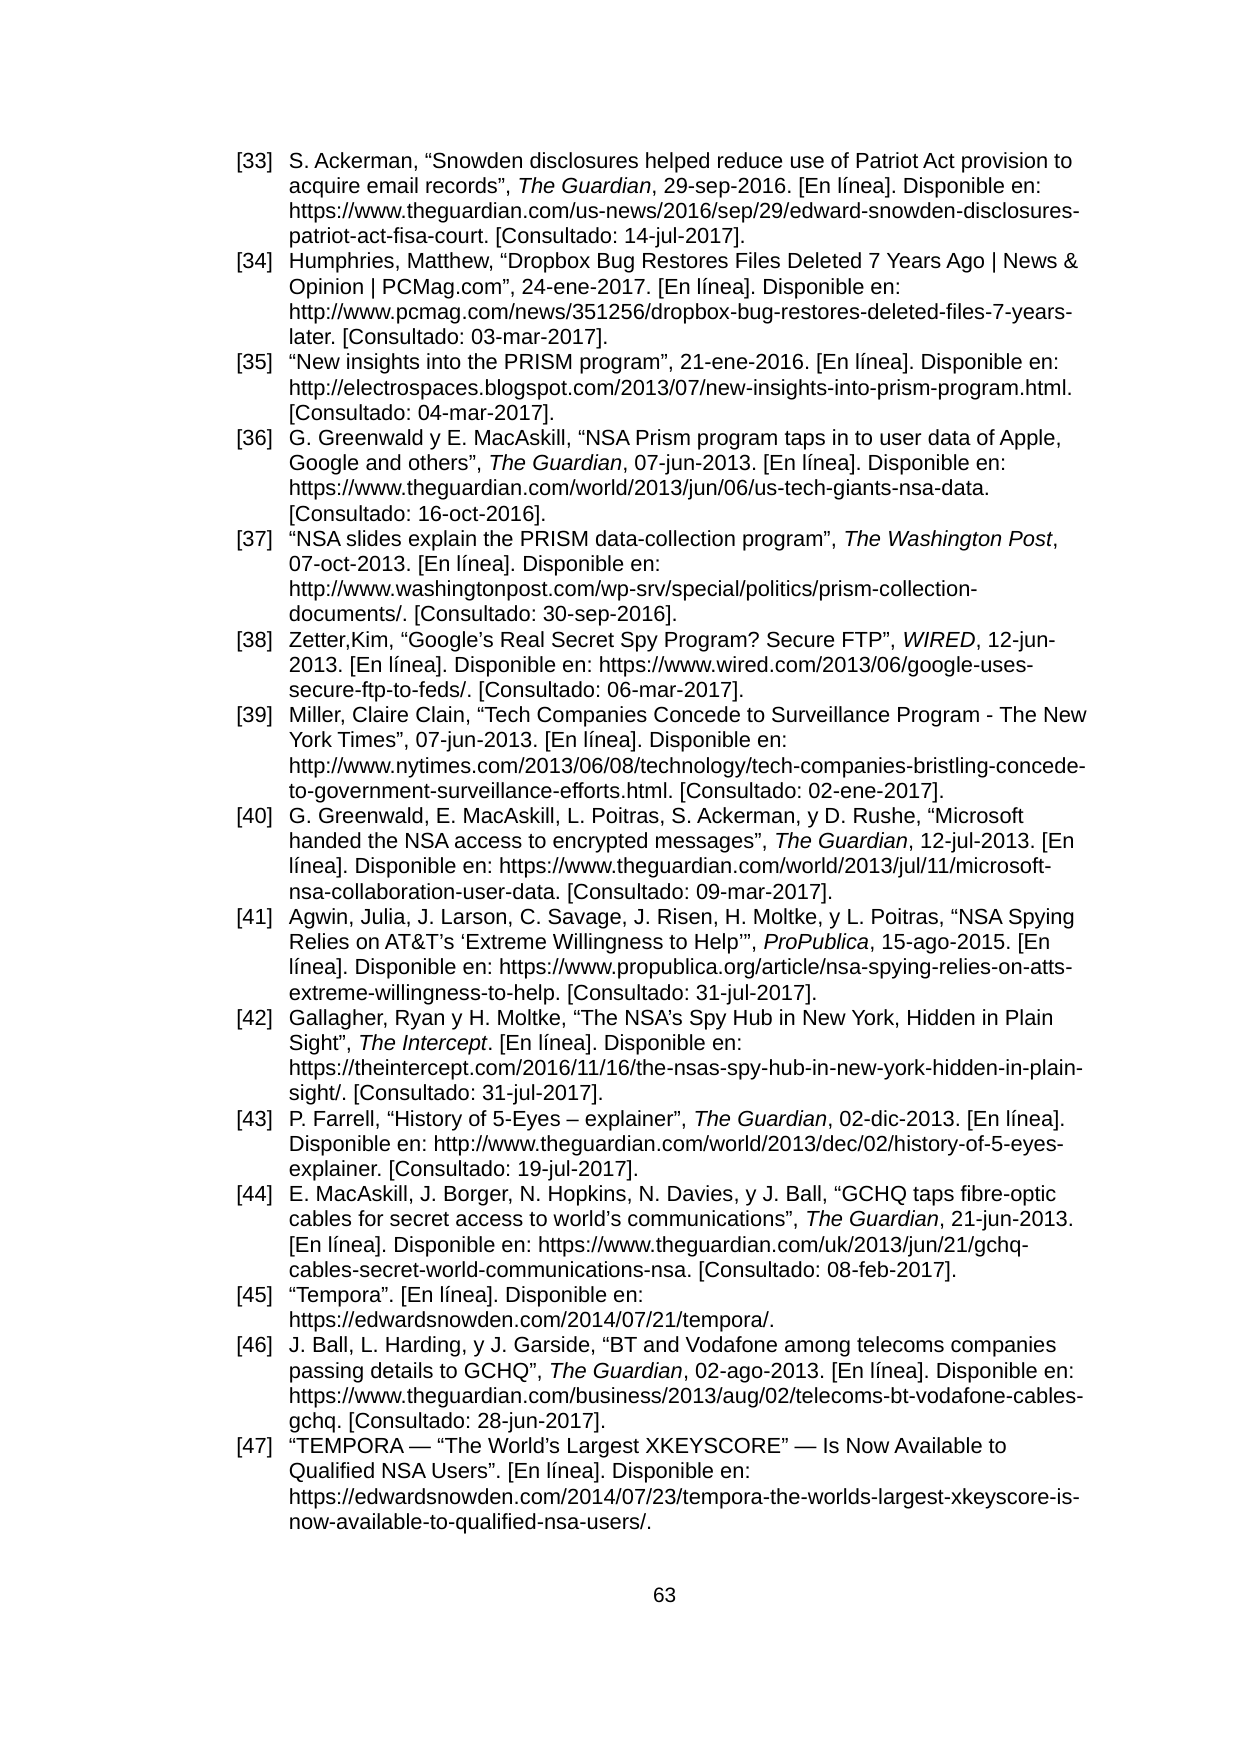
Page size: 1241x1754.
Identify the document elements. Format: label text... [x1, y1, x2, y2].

text [40] G. Greenwald, E. MacAskill, L. Poitras, S. Ackerman, y D. Rushe, “Microsoft handed the NSA access to encrypted messages”, The Guardian, 12-jul-2013. [En línea]. Disponible en: https://www.theguardian.com/world/2013/jul/11/microsoft-nsa-collaboration-user-data. [Consultado: 09-mar-2017]. [236, 803, 1093, 904]
text [38] Zetter,Kim, “Google’s Real Secret Spy Program? Secure FTP”, WIRED, 12-jun-2013. [En línea]. Disponible en: https://www.wired.com/2013/06/google-uses-secure-ftp-to-feds/. [Consultado: 06-mar-2017]. [236, 627, 1093, 702]
text [37] “NSA slides explain the PRISM data-collection program”, The Washington Post, 07-oct-2013. [En línea]. Disponible en: http://www.washingtonpost.com/wp-srv/special/politics/prism-collection-documents/. [Consultado: 30-sep-2016]. [236, 526, 1093, 627]
text [41] Agwin, Julia, J. Larson, C. Savage, J. Risen, H. Moltke, y L. Poitras, “NSA Spying Relies on AT&T’s ‘Extreme Willingness to Help’”, ProPublica, 15-ago-2015. [En línea]. Disponible en: https://www.propublica.org/article/nsa-spying-relies-on-atts-extreme-willingness-to-help. [Consultado: 31-jul-2017]. [236, 904, 1093, 1005]
text [42] Gallagher, Ryan y H. Moltke, “The NSA’s Spy Hub in New York, Hidden in Plain Sight”, The Intercept. [En línea]. Disponible en: https://theintercept.com/2016/11/16/the-nsas-spy-hub-in-new-york-hidden-in-plain-sight/. [Consultado: 31-jul-2017]. [236, 1005, 1093, 1106]
text [35] “New insights into the PRISM program”, 21-ene-2016. [En línea]. Disponible en: http://electrospaces.blogspot.com/2013/07/new-insights-into-prism-program.html. [Consultado: 04-mar-2017]. [236, 349, 1093, 425]
text [46] J. Ball, L. Harding, y J. Garside, “BT and Vodafone among telecoms companies passing details to GCHQ”, The Guardian, 02-ago-2013. [En línea]. Disponible en: https://www.theguardian.com/business/2013/aug/02/telecoms-bt-vodafone-cables-gchq. [Consultado: 28-jun-2017]. [236, 1332, 1093, 1433]
text [33] S. Ackerman, “Snowden disclosures helped reduce use of Patriot Act provision to acquire email records”, The Guardian, 29-sep-2016. [En línea]. Disponible en: https://www.theguardian.com/us-news/2016/sep/29/edward-snowden-disclosures-patriot-act-fisa-court. [Consultado: 14-jul-2017]. [236, 148, 1093, 248]
text [45] “Tempora”. [En línea]. Disponible en: https://edwardsnowden.com/2014/07/21/tempora/. [236, 1282, 1093, 1332]
text [34] Humphries, Matthew, “Dropbox Bug Restores Files Deleted 7 Years Ago | News & Opinion | PCMag.com”, 24-ene-2017. [En línea]. Disponible en: http://www.pcmag.com/news/351256/dropbox-bug-restores-deleted-files-7-years-later. [Consultado: 03-mar-2017]. [236, 248, 1093, 349]
text [43] P. Farrell, “History of 5-Eyes – explainer”, The Guardian, 02-dic-2013. [En línea]. Disponible en: http://www.theguardian.com/world/2013/dec/02/history-of-5-eyes-explainer. [Consultado: 19-jul-2017]. [236, 1106, 1093, 1181]
text [39] Miller, Claire Clain, “Tech Companies Concede to Surveillance Program - The New York Times”, 07-jun-2013. [En línea]. Disponible en: http://www.nytimes.com/2013/06/08/technology/tech-companies-bristling-concede-to-government-surveillance-efforts.html. [Consultado: 02-ene-2017]. [236, 702, 1093, 803]
text [44] E. MacAskill, J. Borger, N. Hopkins, N. Davies, y J. Ball, “GCHQ taps fibre-optic cables for secret access to world’s communications”, The Guardian, 21-jun-2013. [En línea]. Disponible en: https://www.theguardian.com/uk/2013/jun/21/gchq-cables-secret-world-communications-nsa. [Consultado: 08-feb-2017]. [236, 1181, 1093, 1282]
text [36] G. Greenwald y E. MacAskill, “NSA Prism program taps in to user data of Apple, Google and others”, The Guardian, 07-jun-2013. [En línea]. Disponible en: https://www.theguardian.com/world/2013/jun/06/us-tech-giants-nsa-data. [Consultado: 16-oct-2016]. [236, 425, 1093, 526]
text [47] “TEMPORA — “The World’s Largest XKEYSCORE” — Is Now Available to Qualified NSA Users”. [En línea]. Disponible en: https://edwardsnowden.com/2014/07/23/tempora-the-worlds-largest-xkeyscore-is-now-available-to-qualified-nsa-users/. [236, 1433, 1093, 1534]
